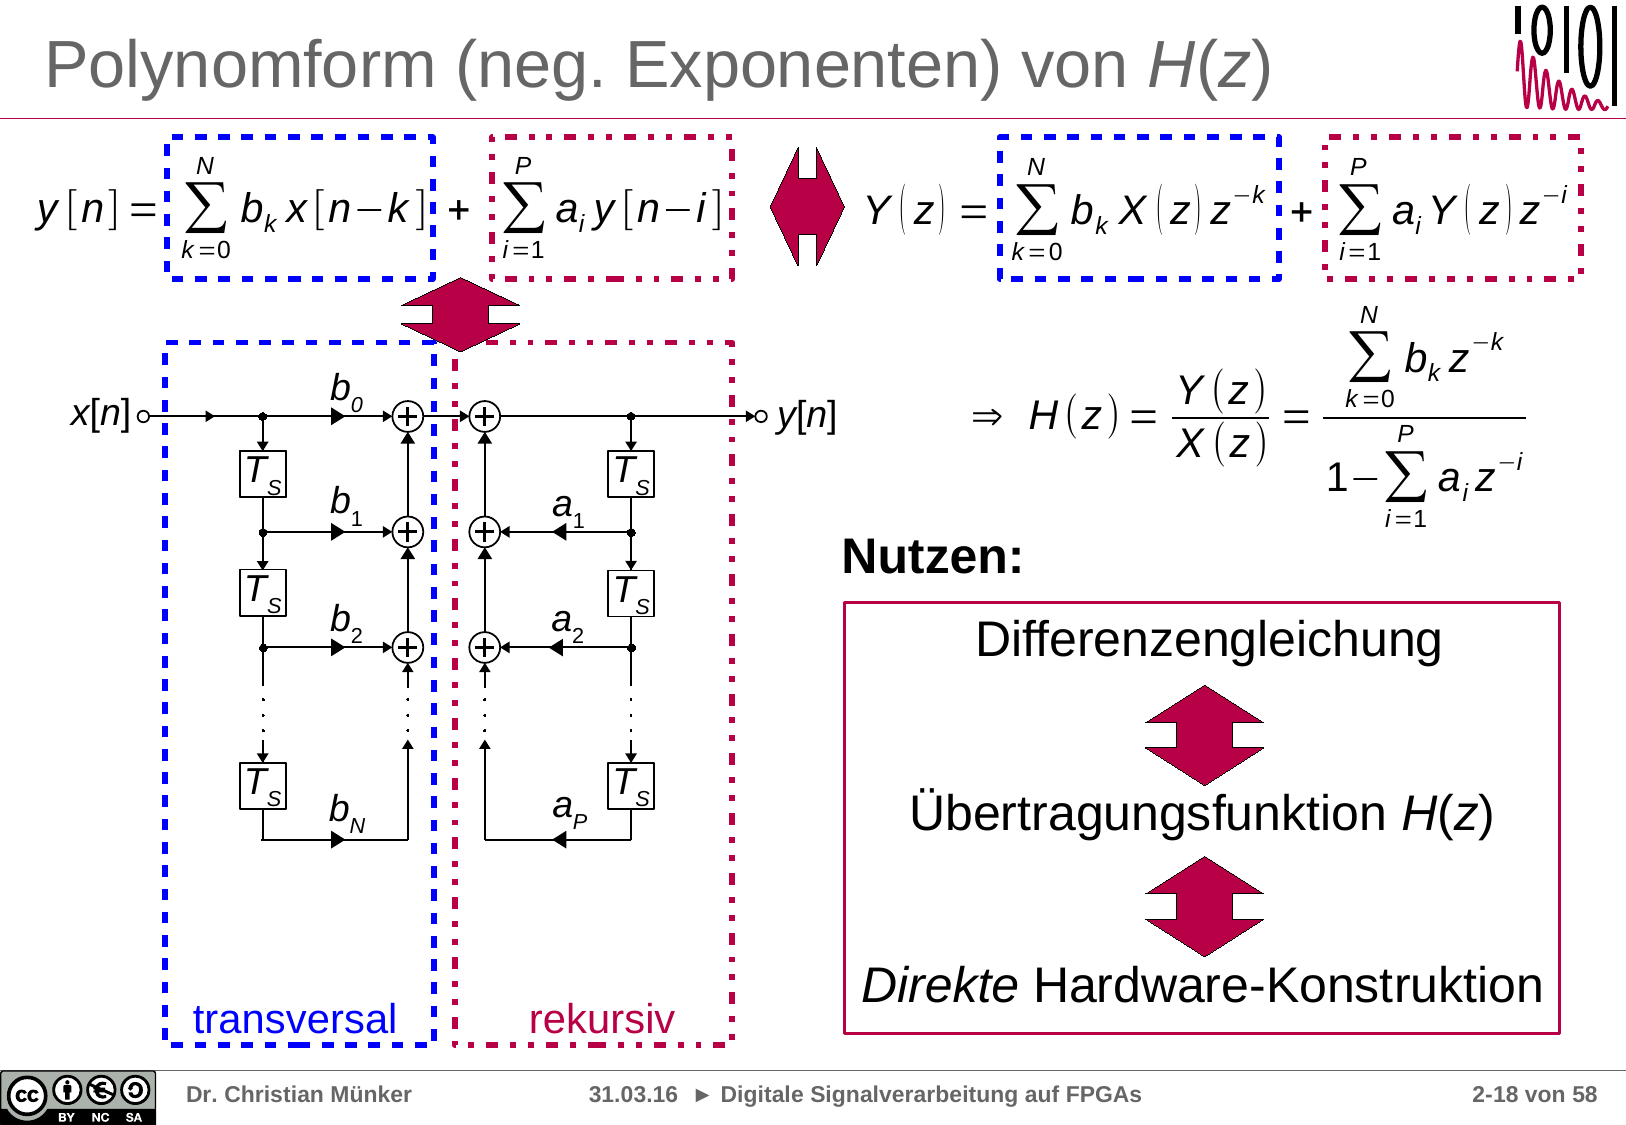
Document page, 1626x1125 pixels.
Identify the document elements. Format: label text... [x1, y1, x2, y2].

chart [29, 151, 729, 265]
text_box [1145, 856, 1264, 957]
list rekursiv [442, 986, 762, 1052]
chart [944, 301, 1535, 582]
title Polynomform (neg. Exponenten) von H(z) [44, 29, 1436, 102]
text_box b1 [330, 479, 363, 527]
picture [1511, 0, 1624, 113]
text_box [259, 644, 268, 652]
text_box TS [608, 451, 655, 498]
text_box a1 [552, 482, 586, 530]
text_box [469, 401, 501, 432]
text_box TS [608, 570, 655, 617]
text_box x[n] [70, 391, 136, 438]
text_box TS [239, 569, 286, 616]
text_box aP [552, 783, 588, 831]
chart [856, 153, 1576, 267]
text_box TS [239, 451, 286, 498]
text_box [258, 412, 267, 421]
text_box [392, 401, 424, 432]
list transversal [171, 986, 420, 1052]
text_box [627, 528, 636, 537]
text_box TS [239, 762, 286, 810]
text_box [469, 516, 501, 548]
text_box [392, 516, 424, 548]
text_box [1145, 685, 1264, 786]
text_box [627, 644, 636, 652]
text_box a2 [551, 597, 585, 644]
text_box Differenzengleichung Übertragungsfunktion H(z) Direkte Hardware-Konstruktion [846, 604, 1558, 1032]
text_box y[n] [777, 393, 838, 436]
text_box TS [608, 762, 655, 810]
text_box b0 [330, 366, 363, 413]
text_box [469, 632, 501, 663]
text_box b2 [330, 597, 363, 644]
text_box [259, 528, 267, 537]
text_box bN [328, 787, 366, 834]
text_box Differenzengleichung Übertragungsfunktion H(z) Direkte Hardware-Konstruktion [1561, 602, 1565, 1034]
text_box [392, 632, 424, 663]
text_box Nutzen: [820, 523, 1046, 650]
text_box [770, 147, 845, 266]
text_box [137, 410, 149, 423]
text_box [401, 277, 520, 352]
